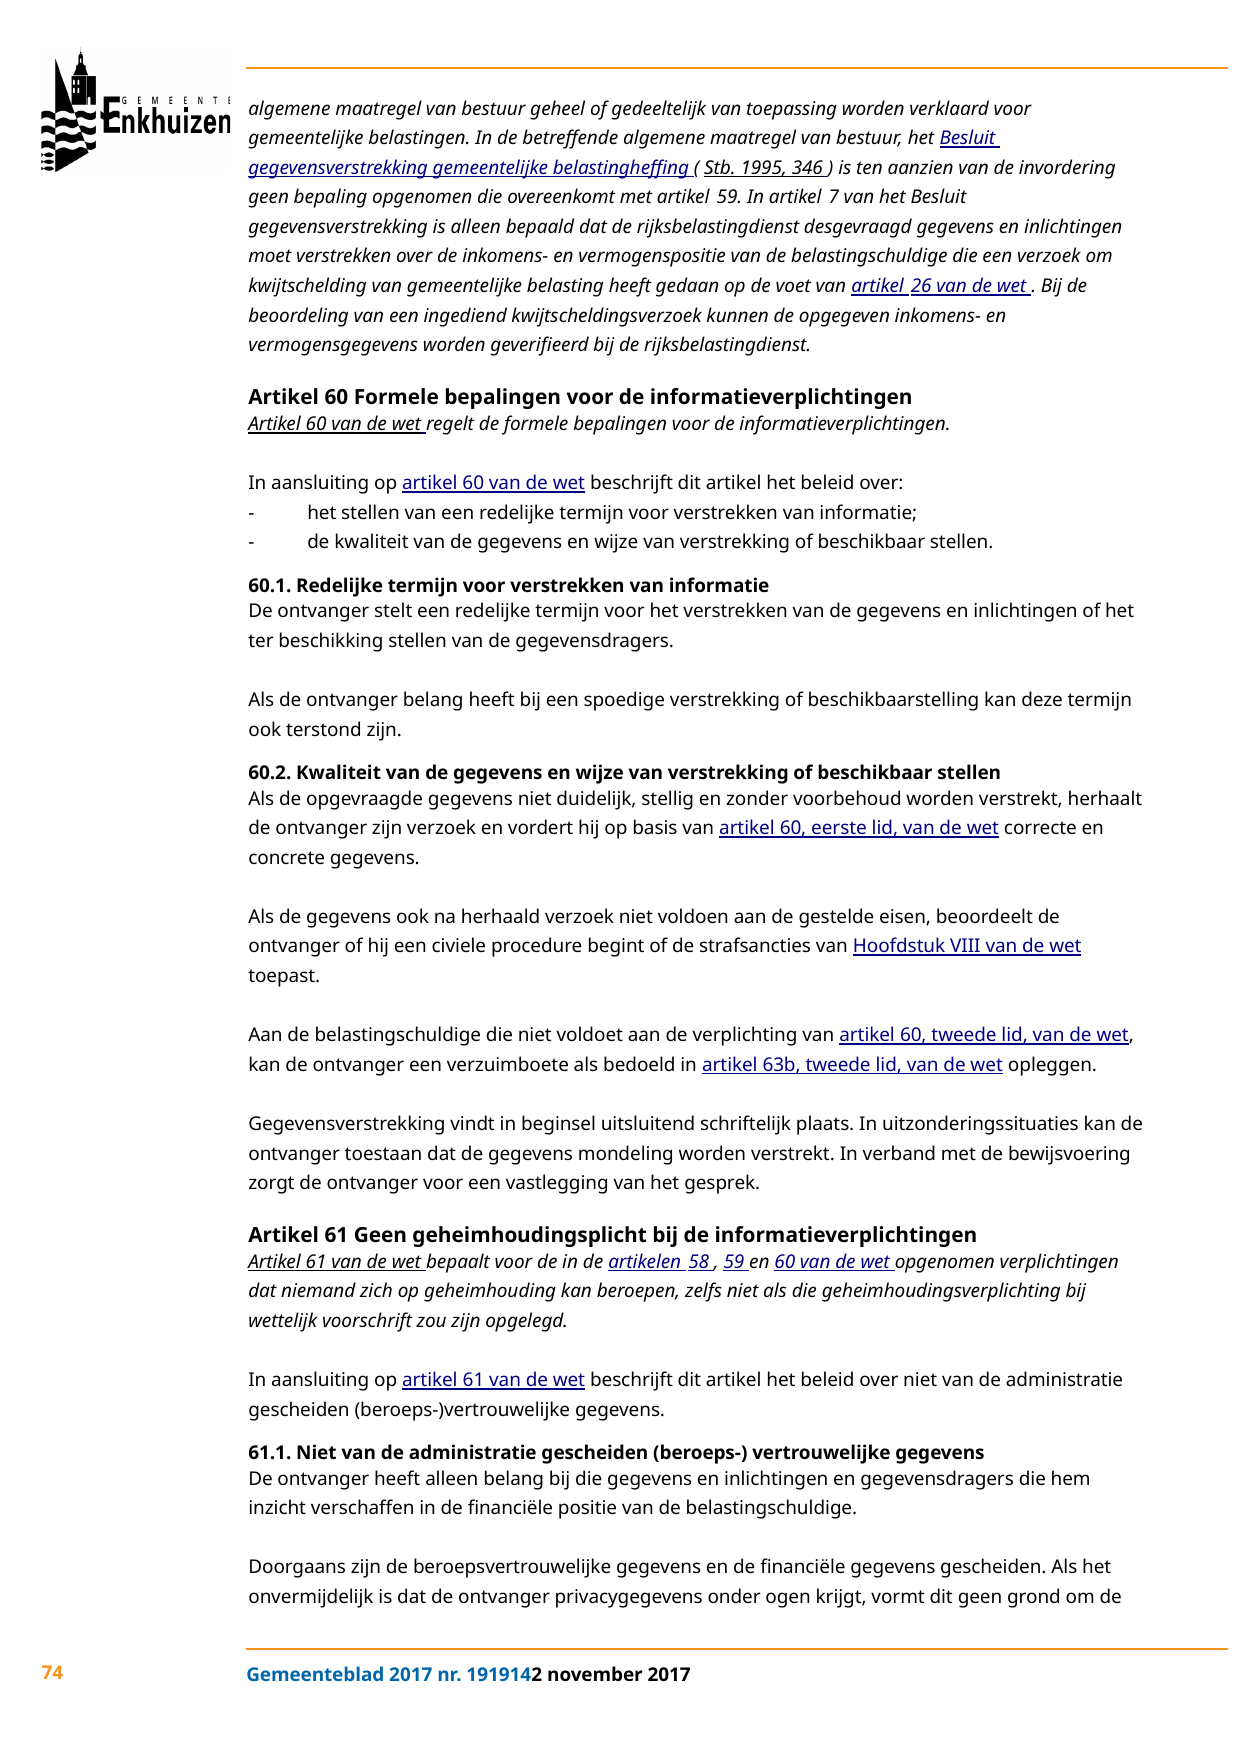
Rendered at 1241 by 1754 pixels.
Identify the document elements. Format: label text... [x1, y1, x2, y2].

text Doorgaans zijn de beroepsvertrouwelijke gegevens en de financiële gegevens gescheiden. Als het onvermijdelijk is dat de ontvanger privacygegevens onder ogen krijgt, vormt dit geen grond om de [248, 1554, 1152, 1609]
text 60.1. Redelijke termijn voor verstrekken van informatie [248, 572, 1152, 597]
text Artikel 60 van de wet regelt de formele bepalingen voor de informatieverplichtingen. [248, 410, 1152, 436]
text In aansluiting op artikel 61 van de wet beschrijft dit artikel het beleid over niet van de administratie gescheiden (beroeps-)vertrouwelijke gegevens. [248, 1366, 1152, 1422]
text Als de gegevens ook na herhaald verzoek niet voldoen aan de gestelde eisen, beoordeelt de ontvanger of hij een civiele procedure begint of de strafsancties van Hoofdstuk VIII van de wet toepast. [248, 903, 1152, 988]
text Als de ontvanger belang heeft bij een spoedige verstrekking of beschikbaarstelling kan deze termijn ook terstond zijn. [248, 686, 1152, 742]
text De ontvanger heeft alleen belang bij die gegevens en inlichtingen en gegevensdragers die hem inzicht verschaffen in de financiële positie van de belastingschuldige. [248, 1465, 1152, 1520]
text 60.2. Kwaliteit van de gegevens en wijze van verstrekking of beschikbaar stellen [248, 759, 1152, 785]
list het stellen van een redelijke termijn voor verstrekken van informatie; [248, 499, 1152, 525]
picture [41, 47, 231, 172]
text algemene maatregel van bestuur geheel of gedeeltelijk van toepassing worden verklaard voor gemeentelijke belastingen. In de betreffende algemene maatregel van bestuur, het Besluit gegevensverstrekking gemeentelijke belastingheffing ( Stb. 1995, 346 ) is ten aanzien van de invordering geen bepaling opgenomen die overeenkomt met artikel 59. In artikel 7 van het Besluit gegevensverstrekking is alleen bepaald dat de rijksbelastingdienst desgevraagd gegevens en inlichtingen moet verstrekken over de inkomens- en vermogenspositie van de belastingschuldige die een verzoek om kwijtschelding van gemeentelijke belasting heeft gedaan op de voet van artikel 26 van de wet . Bij de beoordeling van een ingediend kwijtscheldingsverzoek kunnen de opgegeven inkomens- en vermogensgegevens worden geverifieerd bij de rijksbelastingdienst. [248, 95, 1152, 357]
text Artikel 61 Geen geheimhoudingsplicht bij de informatieverplichtingen [248, 1220, 1152, 1248]
text 61.1. Niet van de administratie gescheiden (beroeps-) vertrouwelijke gegevens [248, 1439, 1152, 1465]
text Artikel 61 van de wet bepaalt voor de in de artikelen 58 , 59 en 60 van de wet opgenomen verplichtingen dat niemand zich op geheimhouding kan beroepen, zelfs niet als die geheimhoudingsverplichting bij wettelijk voorschrift zou zijn opgelegd. [248, 1248, 1152, 1333]
text In aansluiting op artikel 60 van de wet beschrijft dit artikel het beleid over: [248, 469, 1152, 495]
list de kwaliteit van de gegevens en wijze van verstrekking of beschikbaar stellen. [248, 529, 1152, 554]
text Artikel 60 Formele bepalingen voor de informatieverplichtingen [248, 382, 1152, 410]
text Aan de belastingschuldige die niet voldoet aan de verplichting van artikel 60, tweede lid, van de wet, kan de ontvanger een verzuimboete als bedoeld in artikel 63b, tweede lid, van de wet opleggen. [248, 1021, 1152, 1077]
text De ontvanger stelt een redelijke termijn voor het verstrekken van de gegevens en inlichtingen of het ter beschikking stellen van de gegevensdragers. [248, 597, 1152, 653]
text Gegevensverstrekking vindt in beginsel uitsluitend schriftelijk plaats. In uitzonderingssituaties kan de ontvanger toestaan dat de gegevens mondeling worden verstrekt. In verband met de bewijsvoering zorgt de ontvanger voor een vastlegging van het gesprek. [248, 1110, 1152, 1195]
text Als de opgevraagde gegevens niet duidelijk, stellig en zonder voorbehoud worden verstrekt, herhaalt de ontvanger zijn verzoek en vordert hij op basis van artikel 60, eerste lid, van de wet correcte en concrete gegevens. [248, 785, 1152, 869]
